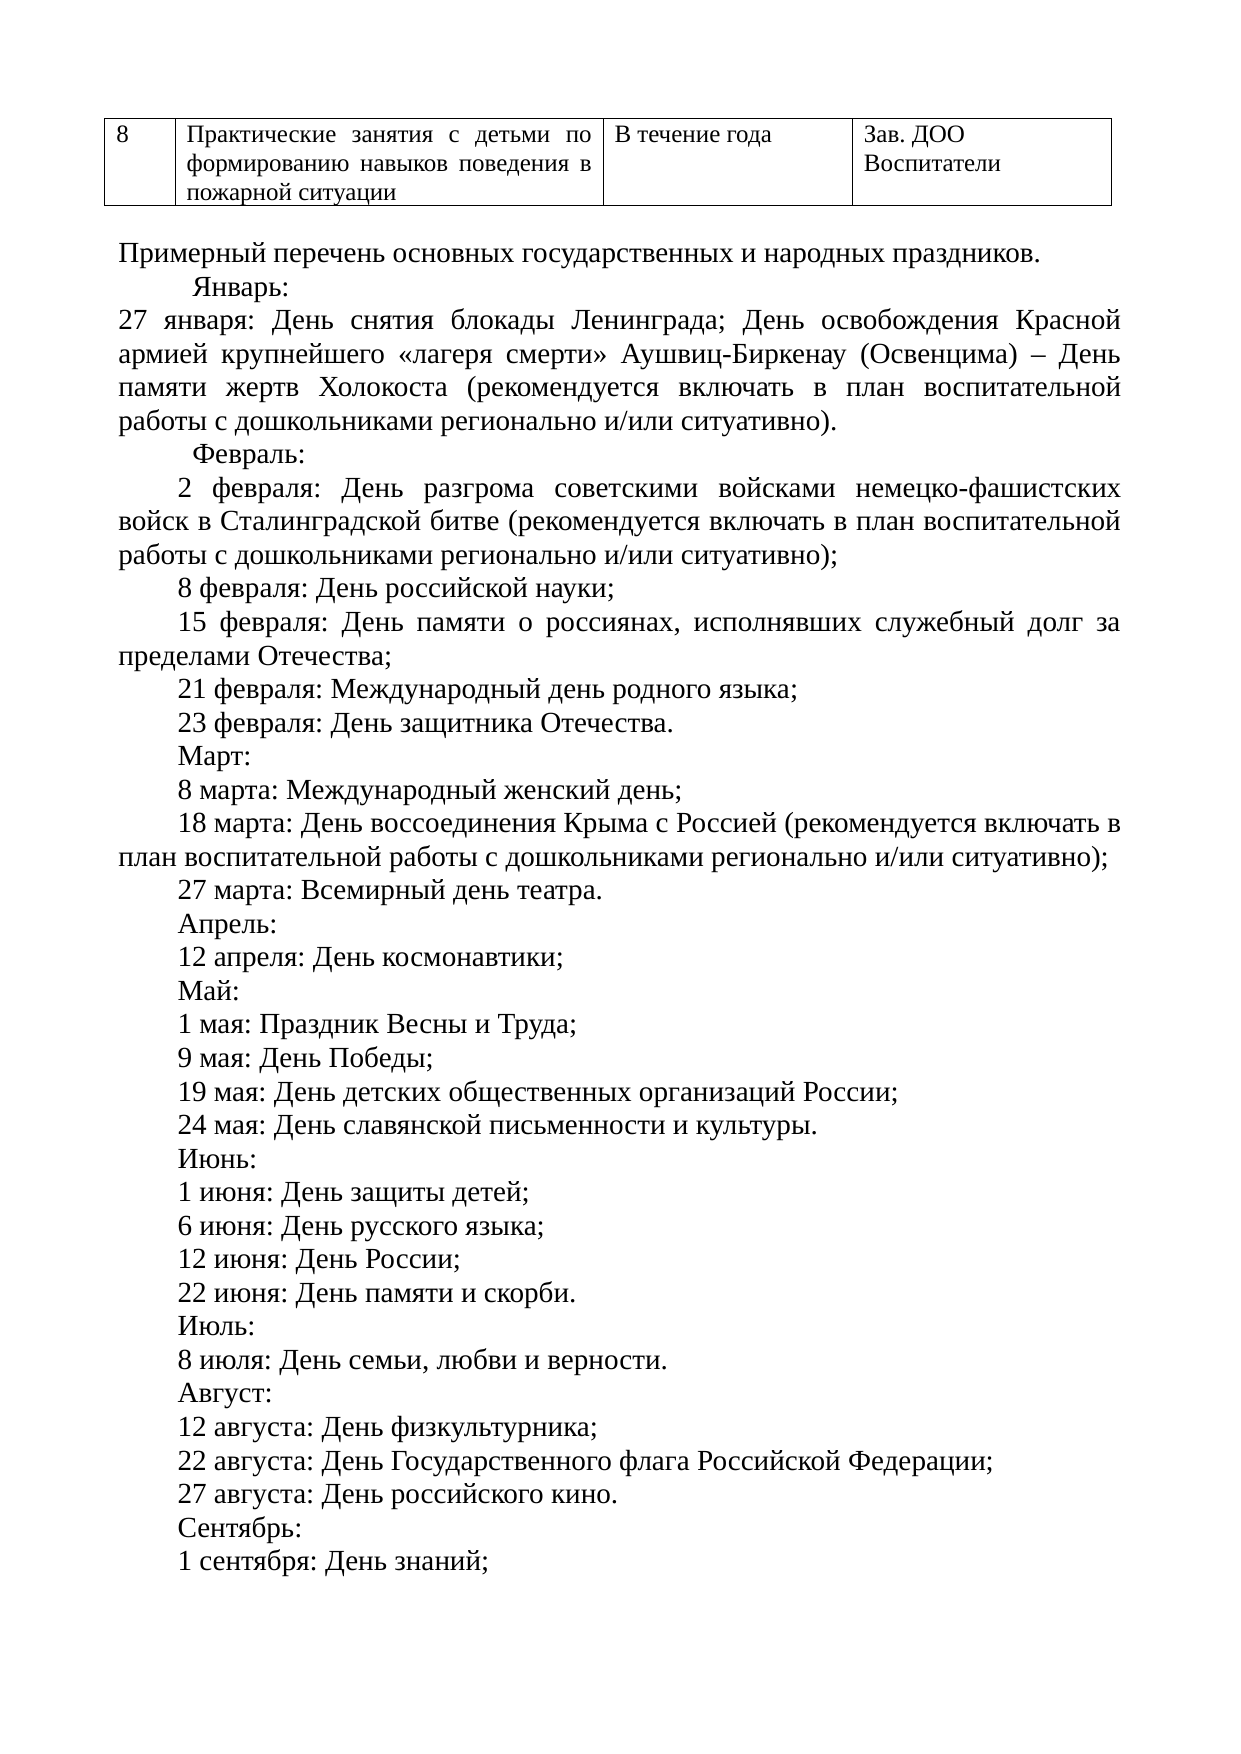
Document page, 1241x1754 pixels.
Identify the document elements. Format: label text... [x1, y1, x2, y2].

text 1 сентября: День знаний; [118, 1543, 1122, 1577]
text 19 мая: День детских общественных организаций России; [118, 1074, 1122, 1107]
text 24 мая: День славянской письменности и культуры. [118, 1107, 1122, 1141]
text Август: [118, 1376, 1122, 1409]
text Июль: [118, 1308, 1122, 1342]
text 12 июня: День России; [118, 1241, 1122, 1275]
text Май: [118, 973, 1122, 1007]
text 21 февраля: Международный день родного языка; [118, 671, 1122, 705]
table_cell Зав. ДОО Воспитатели [853, 119, 1111, 205]
table_cell 8 [105, 119, 175, 205]
text 12 августа: День физкультурника; [118, 1409, 1122, 1443]
text 2 февраля: День разгрома советскими войсками немецко-фашистских войск в Сталинградской битве (рекомендуется включать в план воспитательной работы с дошкольниками регионально и/или ситуативно); [118, 470, 1122, 571]
table_cell Практические занятия с детьми по формированию навыков поведения в пожарной ситуации [176, 119, 603, 205]
table_cell В течение года [604, 119, 852, 205]
text 8 июля: День семьи, любви и верности. [118, 1342, 1122, 1376]
text Примерный перечень основных государственных и народных праздников. [118, 235, 1122, 269]
text 1 июня: День защиты детей; [118, 1174, 1122, 1208]
text 27 августа: День российского кино. [118, 1476, 1122, 1510]
text 1 мая: Праздник Весны и Труда; [118, 1007, 1122, 1040]
text 9 мая: День Победы; [118, 1040, 1122, 1074]
text 8 марта: Международный женский день; [118, 772, 1122, 805]
text 12 апреля: День космонавтики; [118, 939, 1122, 973]
text Январь: [118, 269, 1122, 302]
text 15 февраля: День памяти о россиянах, исполнявших служебный долг за пределами Отечества; [118, 604, 1122, 671]
text 22 июня: День памяти и скорби. [118, 1275, 1122, 1308]
text 22 августа: День Государственного флага Российской Федерации; [118, 1443, 1122, 1476]
text 18 марта: День воссоединения Крыма с Россией (рекомендуется включать в план воспитательной работы с дошкольниками регионально и/или ситуативно); [118, 805, 1122, 872]
text Апрель: [118, 906, 1122, 939]
text 27 января: День снятия блокады Ленинграда; День освобождения Красной армией крупнейшего «лагеря смерти» Аушвиц-Биркенау (Освенцима) – День памяти жертв Холокоста (рекомендуется включать в план воспитательной работы с дошкольниками регионально и/или ситуативно). [118, 302, 1122, 436]
text Март: [118, 738, 1122, 772]
text Июнь: [118, 1141, 1122, 1174]
text 6 июня: День русского языка; [118, 1208, 1122, 1241]
text Сентябрь: [118, 1510, 1122, 1543]
text 23 февраля: День защитника Отечества. [118, 705, 1122, 738]
text 27 марта: Всемирный день театра. [118, 872, 1122, 906]
text Февраль: [118, 436, 1122, 470]
text 8 февраля: День российской науки; [118, 571, 1122, 604]
